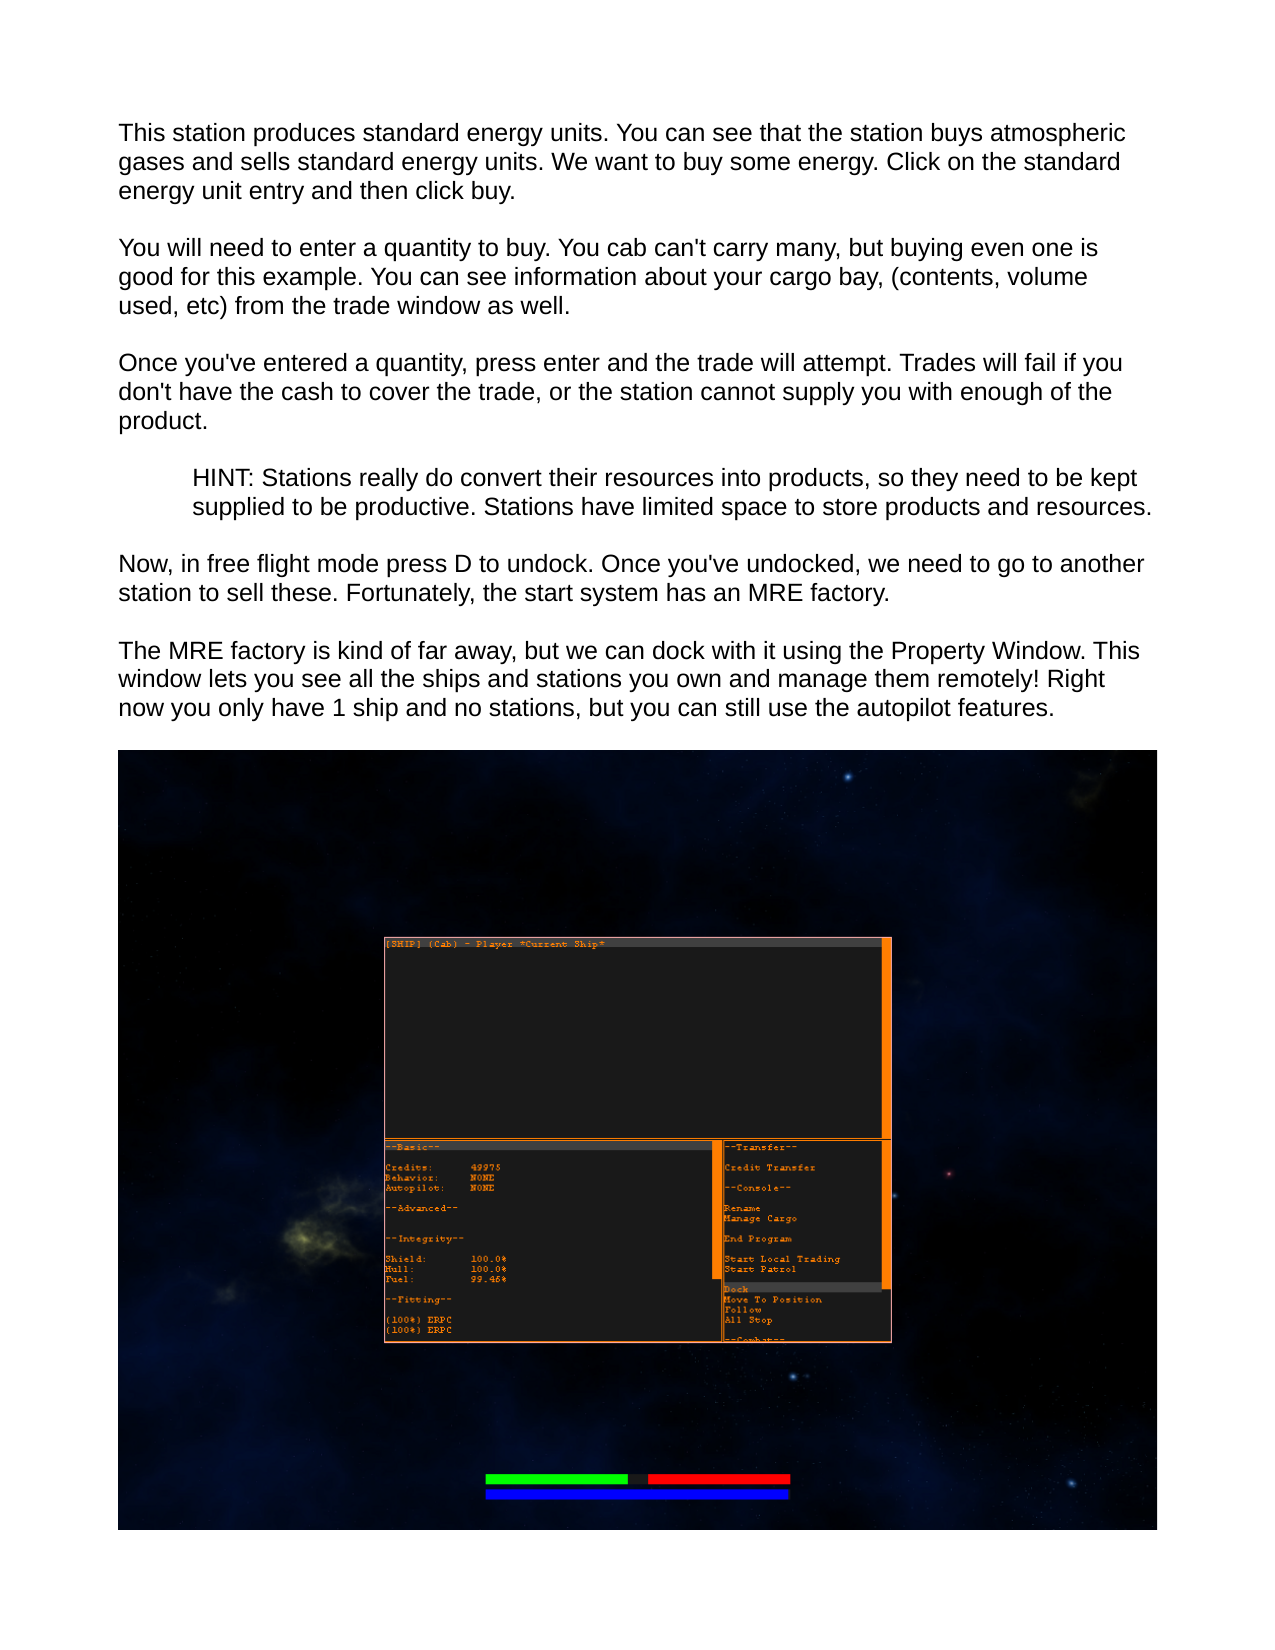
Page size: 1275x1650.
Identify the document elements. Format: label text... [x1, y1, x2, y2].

text This station produces standard energy units. You can see that the station buys atmospheric gases and sells standard energy units. We want to buy some energy. Click on the standard energy unit entry and then click buy. [118, 118, 1157, 204]
text Once you've entered a quantity, press enter and the trade will attempt. Trades will fail if you don't have the cash to cover the trade, or the station cannot supply you with enough of the product. [118, 348, 1157, 434]
picture [118, 750, 1158, 1530]
text HINT: Stations really do convert their resources into products, so they need to be kept supplied to be productive. Stations have limited space to store products and resources. [118, 463, 1157, 521]
text The MRE factory is kind of far away, but we can dock with it using the Property Window. This window lets you see all the ships and stations you own and manage them remotely! Right now you only have 1 ship and no stations, but you can still use the autopilot features. [118, 636, 1157, 722]
text Now, in free flight mode press D to undock. Once you've undocked, we need to go to another station to sell these. Fortunately, the start system has an MRE factory. [118, 549, 1157, 607]
text You will need to enter a quantity to buy. You cab can't carry many, but buying even one is good for this example. You can see information about your cargo bay, (contents, volume used, etc) from the trade window as well. [118, 233, 1157, 319]
